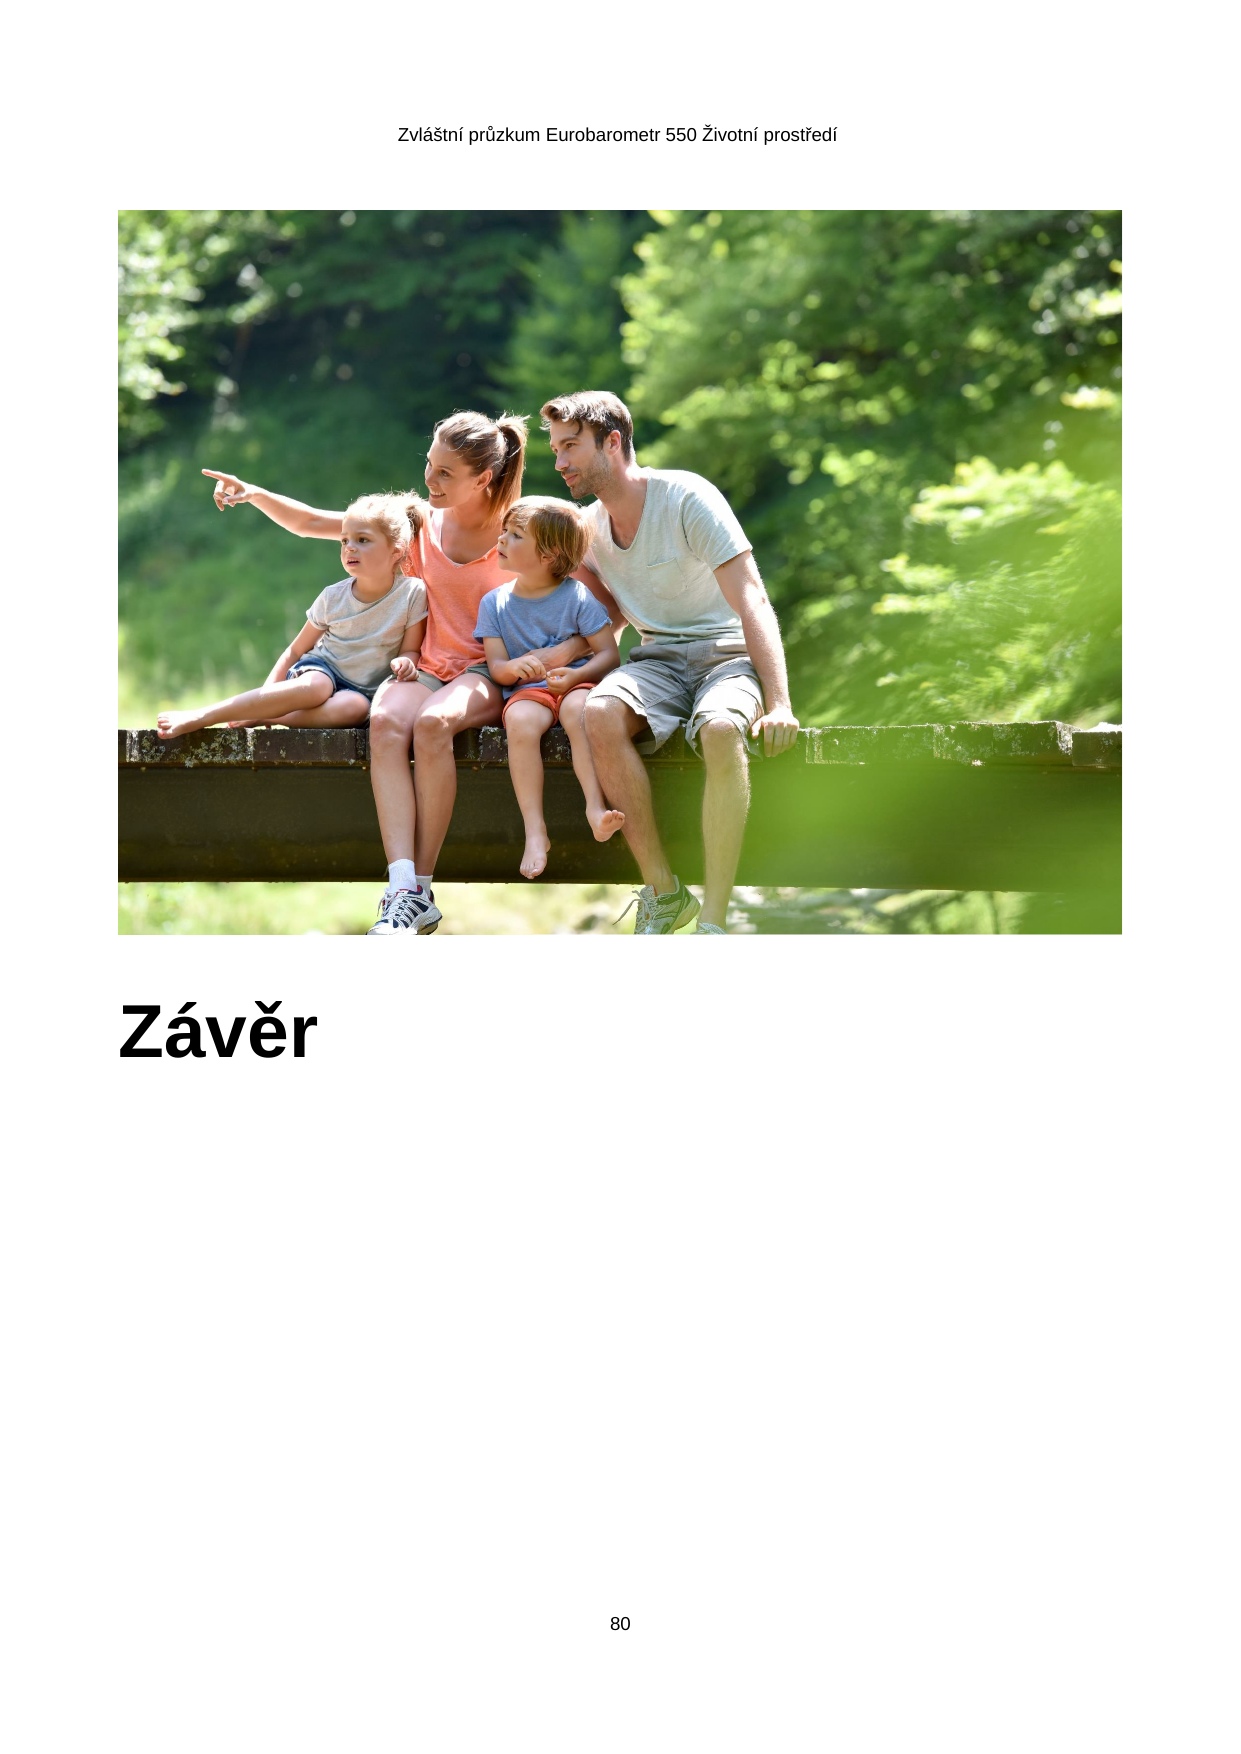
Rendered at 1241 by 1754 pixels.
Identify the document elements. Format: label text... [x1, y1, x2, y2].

subtitle Závěr [118, 987, 1122, 1073]
picture [118, 210, 1123, 935]
